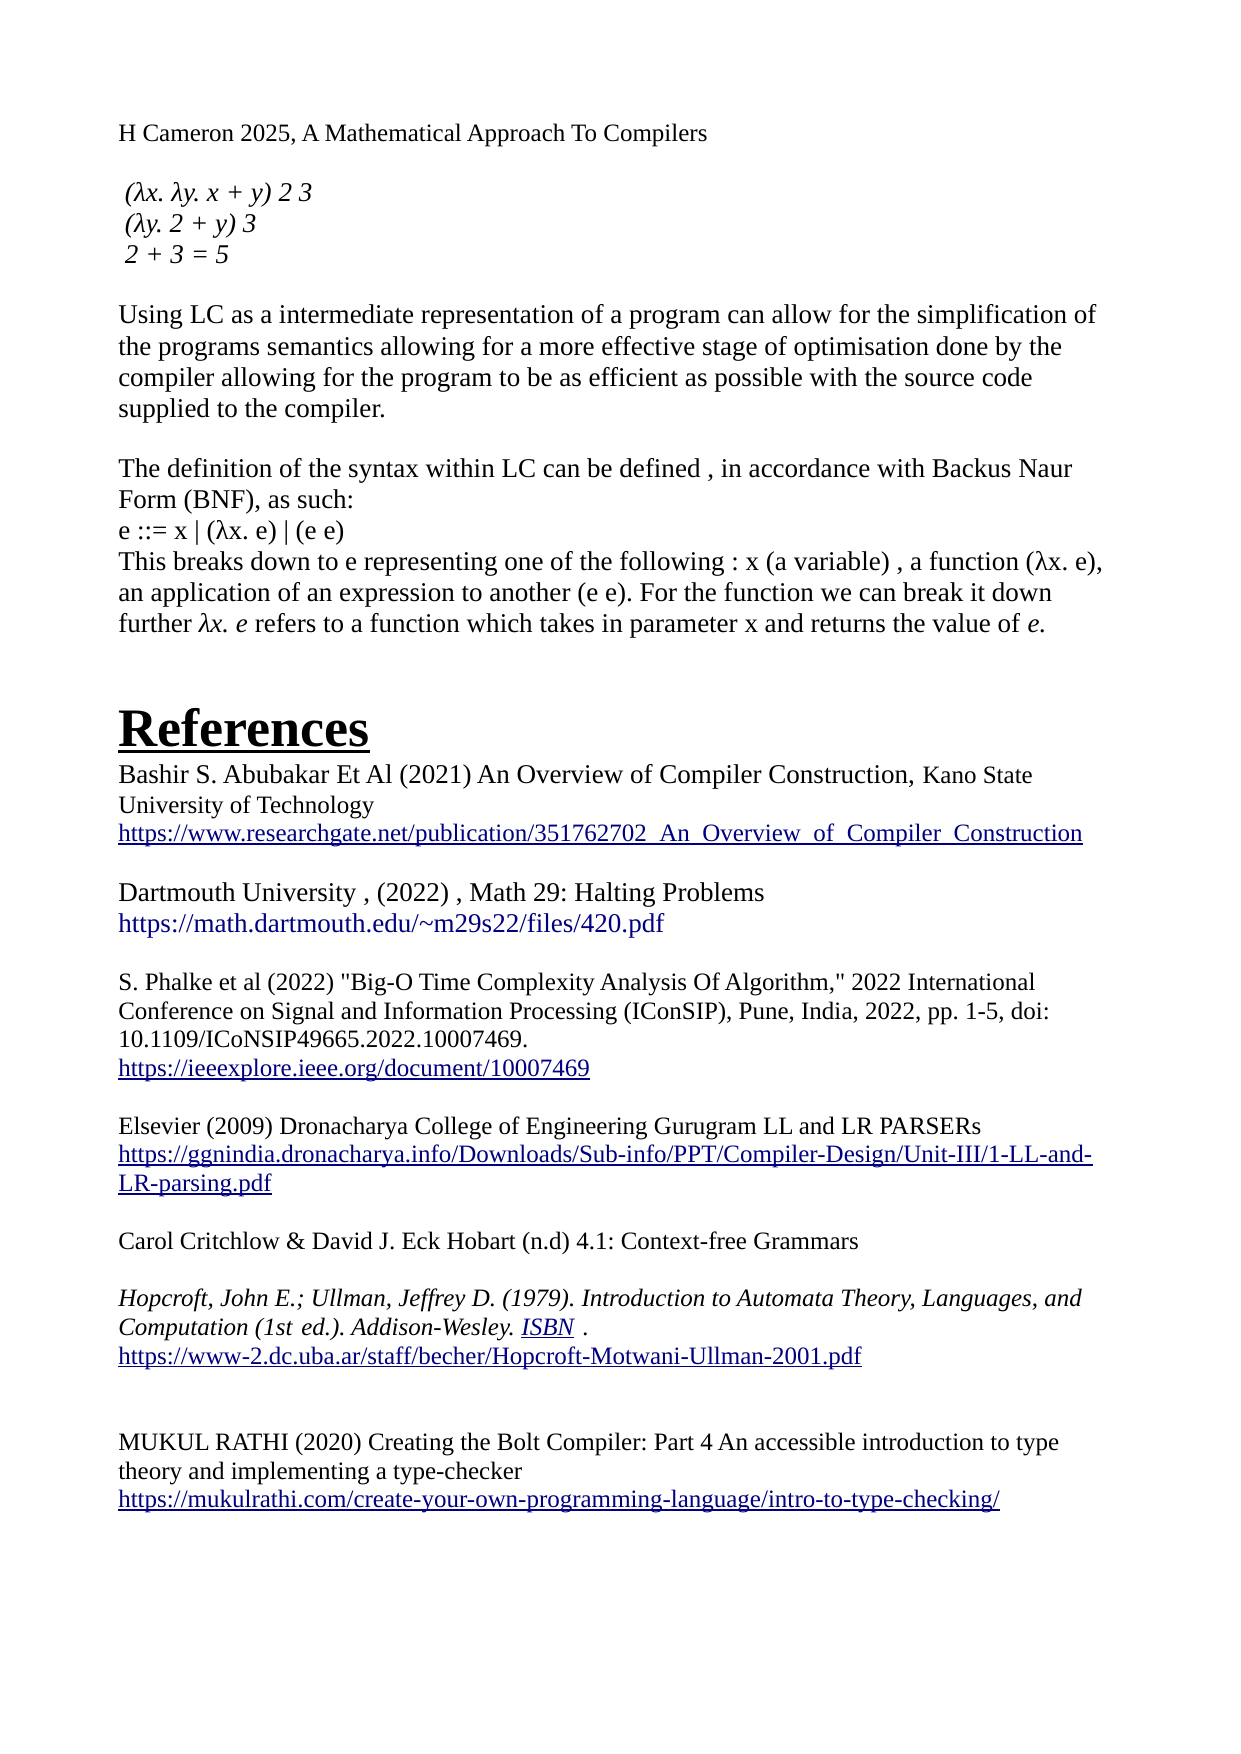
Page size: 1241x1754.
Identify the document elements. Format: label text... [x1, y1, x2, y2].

text (λx. λy. x + y) 2 3 [118, 176, 1122, 207]
text MUKUL RATHI (2020) Creating the Bolt Compiler: Part 4 An accessible introduction to type theory and implementing a type-checker [118, 1427, 1122, 1484]
text Bashir S. Abubakar Et Al (2021) An Overview of Compiler Construction, Kano State University of Technology https://www.researchgate.net/publication/351762702_An_Overview_of_Compiler_Construction [118, 758, 1122, 847]
text Hopcroft, John E.; Ullman, Jeffrey D. (1979). Introduction to Automata Theory, Languages, and Computation (1st ed.). Addison-Wesley. ISBN . [118, 1283, 1122, 1341]
text https://ggnindia.dronacharya.info/Downloads/Sub-info/PPT/Compiler-Design/Unit-III/1-LL-and-LR-parsing.pdf [118, 1139, 1122, 1197]
text References [118, 696, 1122, 758]
text https://mukulrathi.com/create-your-own-programming-language/intro-to-type-checking/ [118, 1484, 1122, 1513]
text https://www-2.dc.uba.ar/staff/becher/Hopcroft-Motwani-Ullman-2001.pdf [118, 1341, 1122, 1369]
text https://ieeexplore.ieee.org/document/10007469 [118, 1053, 1122, 1082]
text https://math.dartmouth.edu/~m29s22/files/420.pdf [118, 907, 1122, 938]
text 2 + 3 = 5 [118, 239, 1122, 270]
text Using LC as a intermediate representation of a program can allow for the simplification of the programs semantics allowing for a more effective stage of optimisation done by the compiler allowing for the program to be as efficient as possible with the source code supplied to the compiler. [118, 298, 1122, 423]
text This breaks down to e representing one of the following : x (a variable) , a function (λx. e), an application of an expression to another (e e). For the function we can break it down further λx. e refers to a function which takes in parameter x and returns the value of e. [118, 545, 1122, 639]
text S. Phalke et al (2022) "Big-O Time Complexity Analysis Of Algorithm," 2022 International Conference on Signal and Information Processing (IConSIP), Pune, India, 2022, pp. 1-5, doi: 10.1109/ICoNSIP49665.2022.10007469. [118, 967, 1122, 1053]
text Carol Critchlow & David J. Eck Hobart (n.d) 4.1: Context-free Grammars [118, 1226, 1122, 1254]
text Dartmouth University , (2022) , Math 29: Halting Problems [118, 876, 1122, 907]
text (λy. 2 + y) 3 [118, 207, 1122, 239]
text e ::= x | (λx. e) | (e e) [118, 514, 1122, 545]
text The definition of the syntax within LC can be defined , in accordance with Backus Naur Form (BNF), as such: [118, 452, 1122, 514]
text Elsevier (2009) Dronacharya College of Engineering Gurugram LL and LR PARSERs [118, 1111, 1122, 1139]
